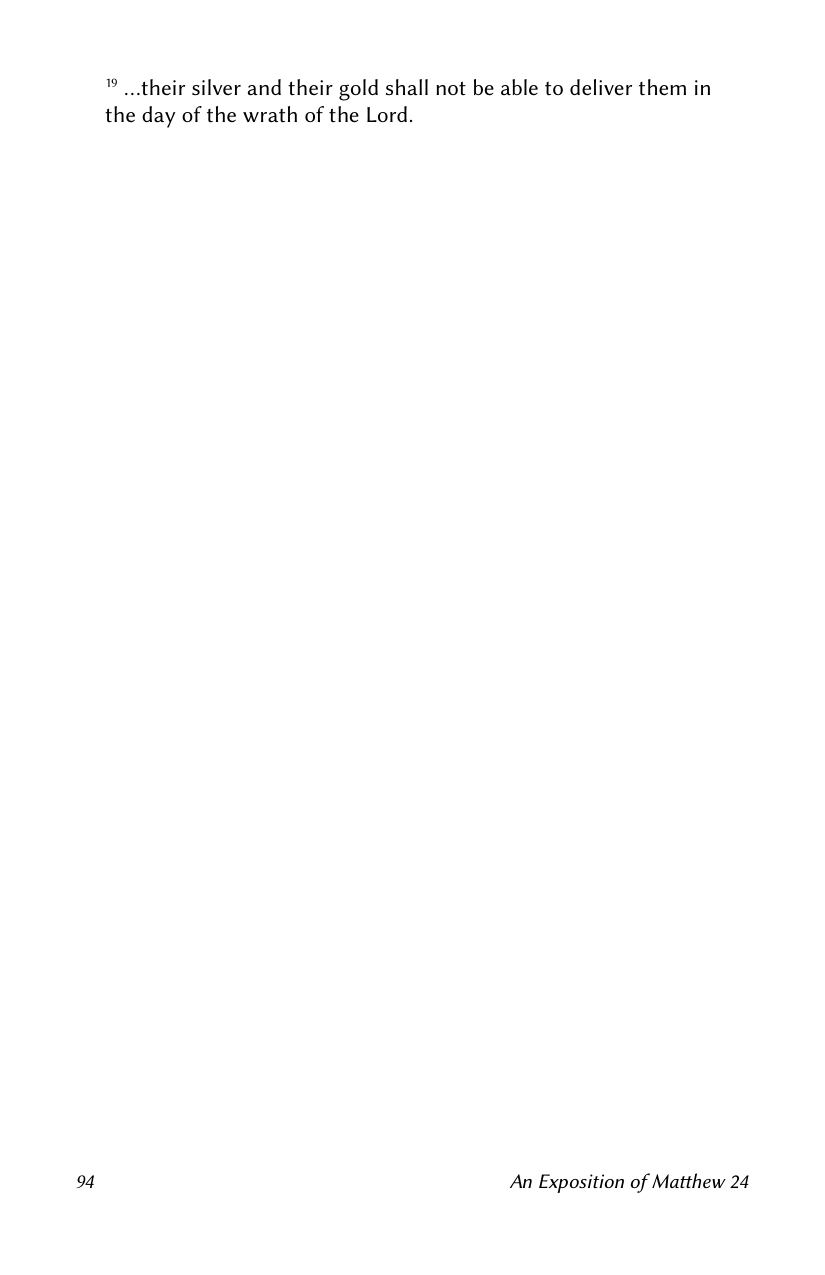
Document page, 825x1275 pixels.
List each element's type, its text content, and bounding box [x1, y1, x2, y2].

text 19 ...their silver and their gold shall not be able to deliver them in the day of the wrath of the Lord. [105, 75, 720, 128]
